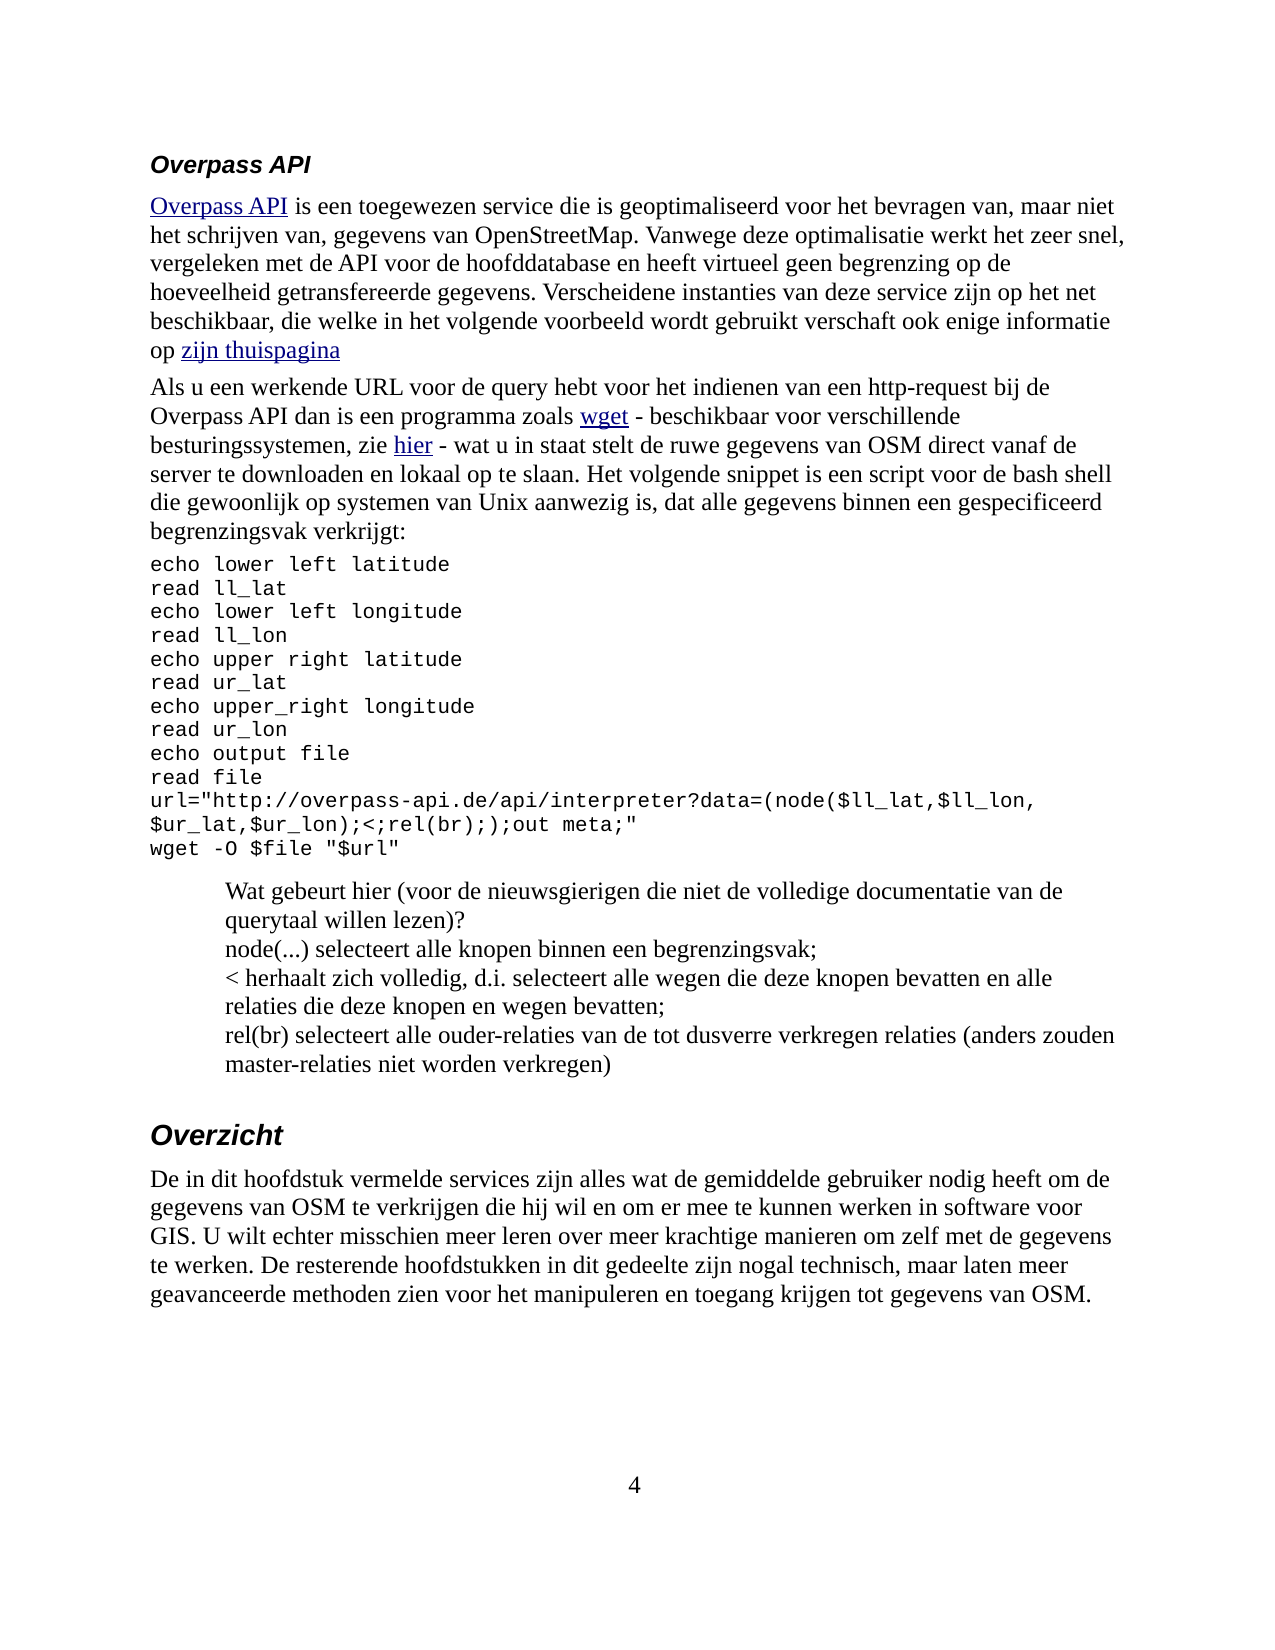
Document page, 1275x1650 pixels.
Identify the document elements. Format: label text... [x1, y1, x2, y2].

text De in dit hoofdstuk vermelde services zijn alles wat de gemiddelde gebruiker nodig heeft om de gegevens van OSM te verkrijgen die hij wil en om er mee te kunnen werken in software voor GIS. U wilt echter misschien meer leren over meer krachtige manieren om zelf met de gegevens te werken. De resterende hoofdstukken in dit gedeelte zijn nogal technisch, maar laten meer geavanceerde methoden zien voor het manipuleren en toegang krijgen tot gegevens van OSM. [150, 1164, 1125, 1307]
text url="http://overpass-api.de/api/interpreter?data=(node($ll_lat,$ll_lon,$ur_lat,$ur_lon);<;rel(br););out meta;" [150, 790, 1125, 838]
text read ur_lon [150, 719, 1125, 743]
text wget -O $file "$url" [150, 838, 1125, 861]
text Wat gebeurt hier (voor de nieuwsgierigen die niet de volledige documentatie van de querytaal willen lezen)? node(...) selecteert alle knopen binnen een begrenzingsvak; < herhaalt zich volledig, d.i. selecteert alle wegen die deze knopen bevatten en alle relaties die deze knopen en wegen bevatten; rel(br) selecteert alle ouder-relaties van de tot dusverre verkregen relaties (anders zouden master-relaties niet worden verkregen) [225, 876, 1125, 1078]
subtitle Overpass API [150, 150, 1125, 178]
text echo lower left latitude [150, 554, 1125, 578]
text read ur_lat [150, 672, 1125, 696]
text echo upper_right longitude [150, 696, 1125, 719]
text read ll_lon [150, 625, 1125, 648]
subtitle Overzicht [150, 1118, 1125, 1151]
text Overpass API is een toegewezen service die is geoptimaliseerd voor het bevragen van, maar niet het schrijven van, gegevens van OpenStreetMap. Vanwege deze optimalisatie werkt het zeer snel, vergeleken met de API voor de hoofddatabase en heeft virtueel geen begrenzing op de hoeveelheid getransfereerde gegevens. Verscheidene instanties van deze service zijn op het net beschikbaar, die welke in het volgende voorbeeld wordt gebruikt verschaft ook enige informatie op zijn thuispagina [150, 191, 1125, 363]
text echo upper right latitude [150, 648, 1125, 672]
text read ll_lat [150, 578, 1125, 601]
text read file [150, 767, 1125, 790]
text Als u een werkende URL voor de query hebt voor het indienen van een http-request bij de Overpass API dan is een programma zoals wget - beschikbaar voor verschillende besturingssystemen, zie hier - wat u in staat stelt de ruwe gegevens van OSM direct vanaf de server te downloaden en lokaal op te slaan. Het volgende snippet is een script voor de bash shell die gewoonlijk op systemen van Unix aanwezig is, dat alle gegevens binnen een gespecificeerd begrenzingsvak verkrijgt: [150, 372, 1125, 545]
text echo output file [150, 743, 1125, 767]
text echo lower left longitude [150, 601, 1125, 625]
